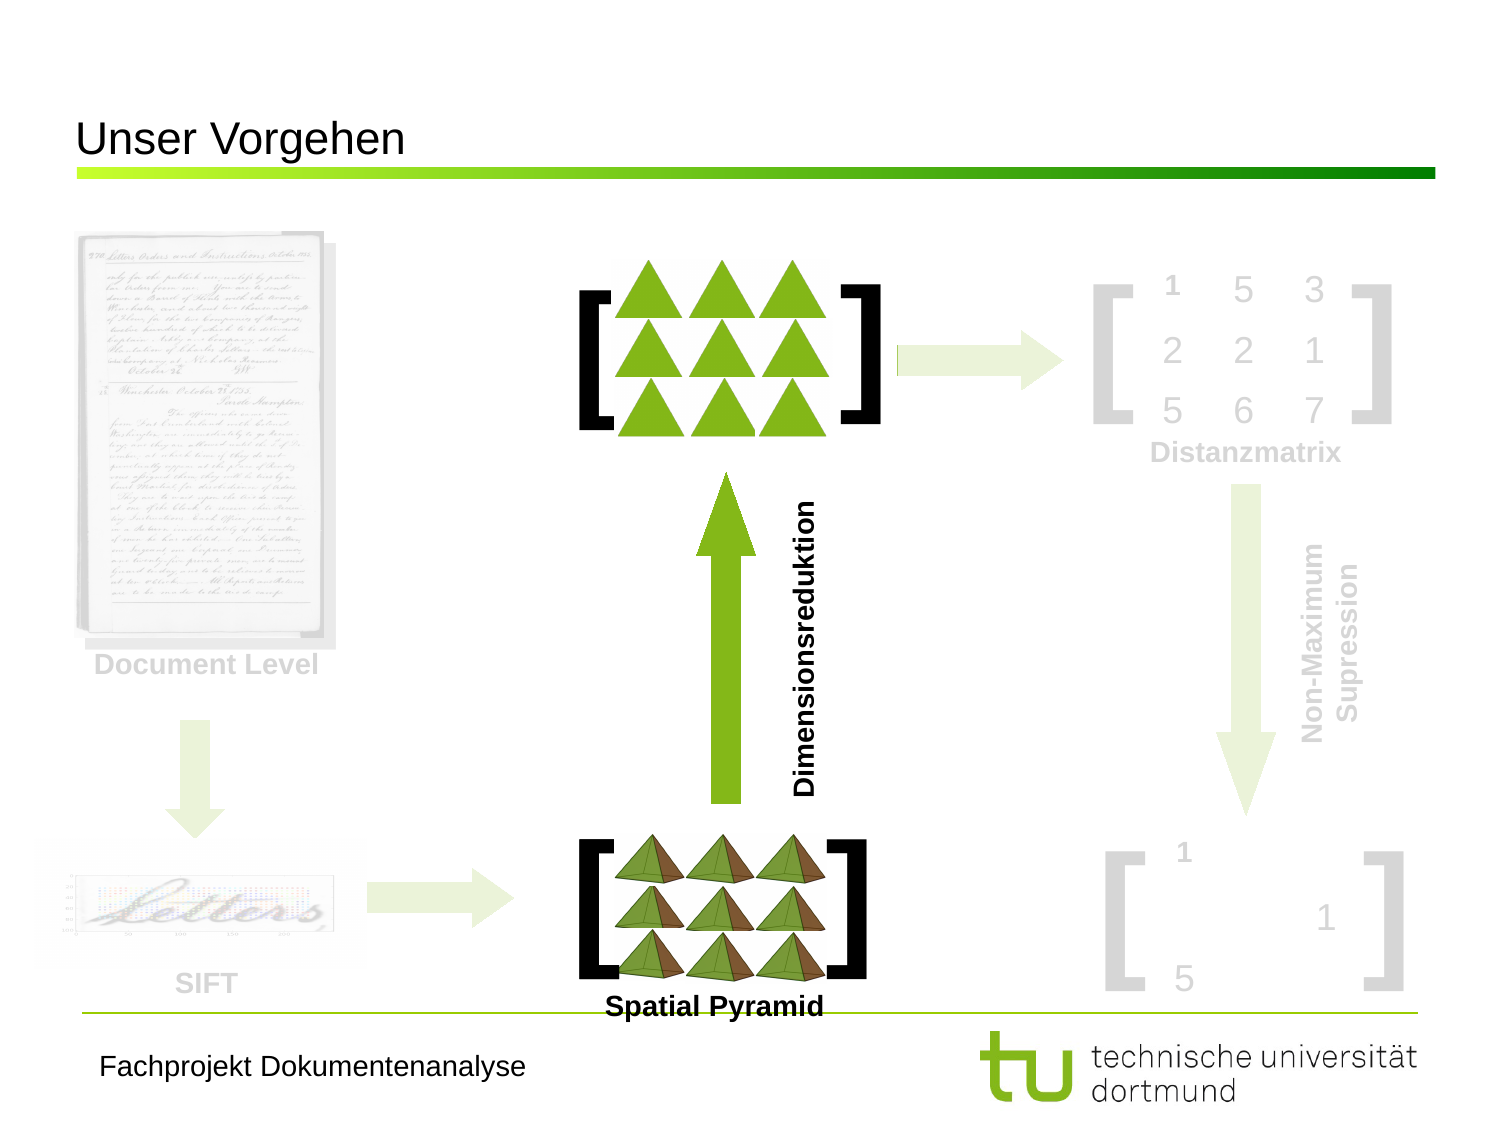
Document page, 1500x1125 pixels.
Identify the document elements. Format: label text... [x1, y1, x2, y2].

picture [980, 1031, 1418, 1111]
text_box [23, 212, 567, 1004]
title Unser Vorgehen [75, 44, 1425, 233]
picture [614, 833, 827, 984]
picture [611, 259, 833, 437]
text_box [897, 212, 1441, 1004]
